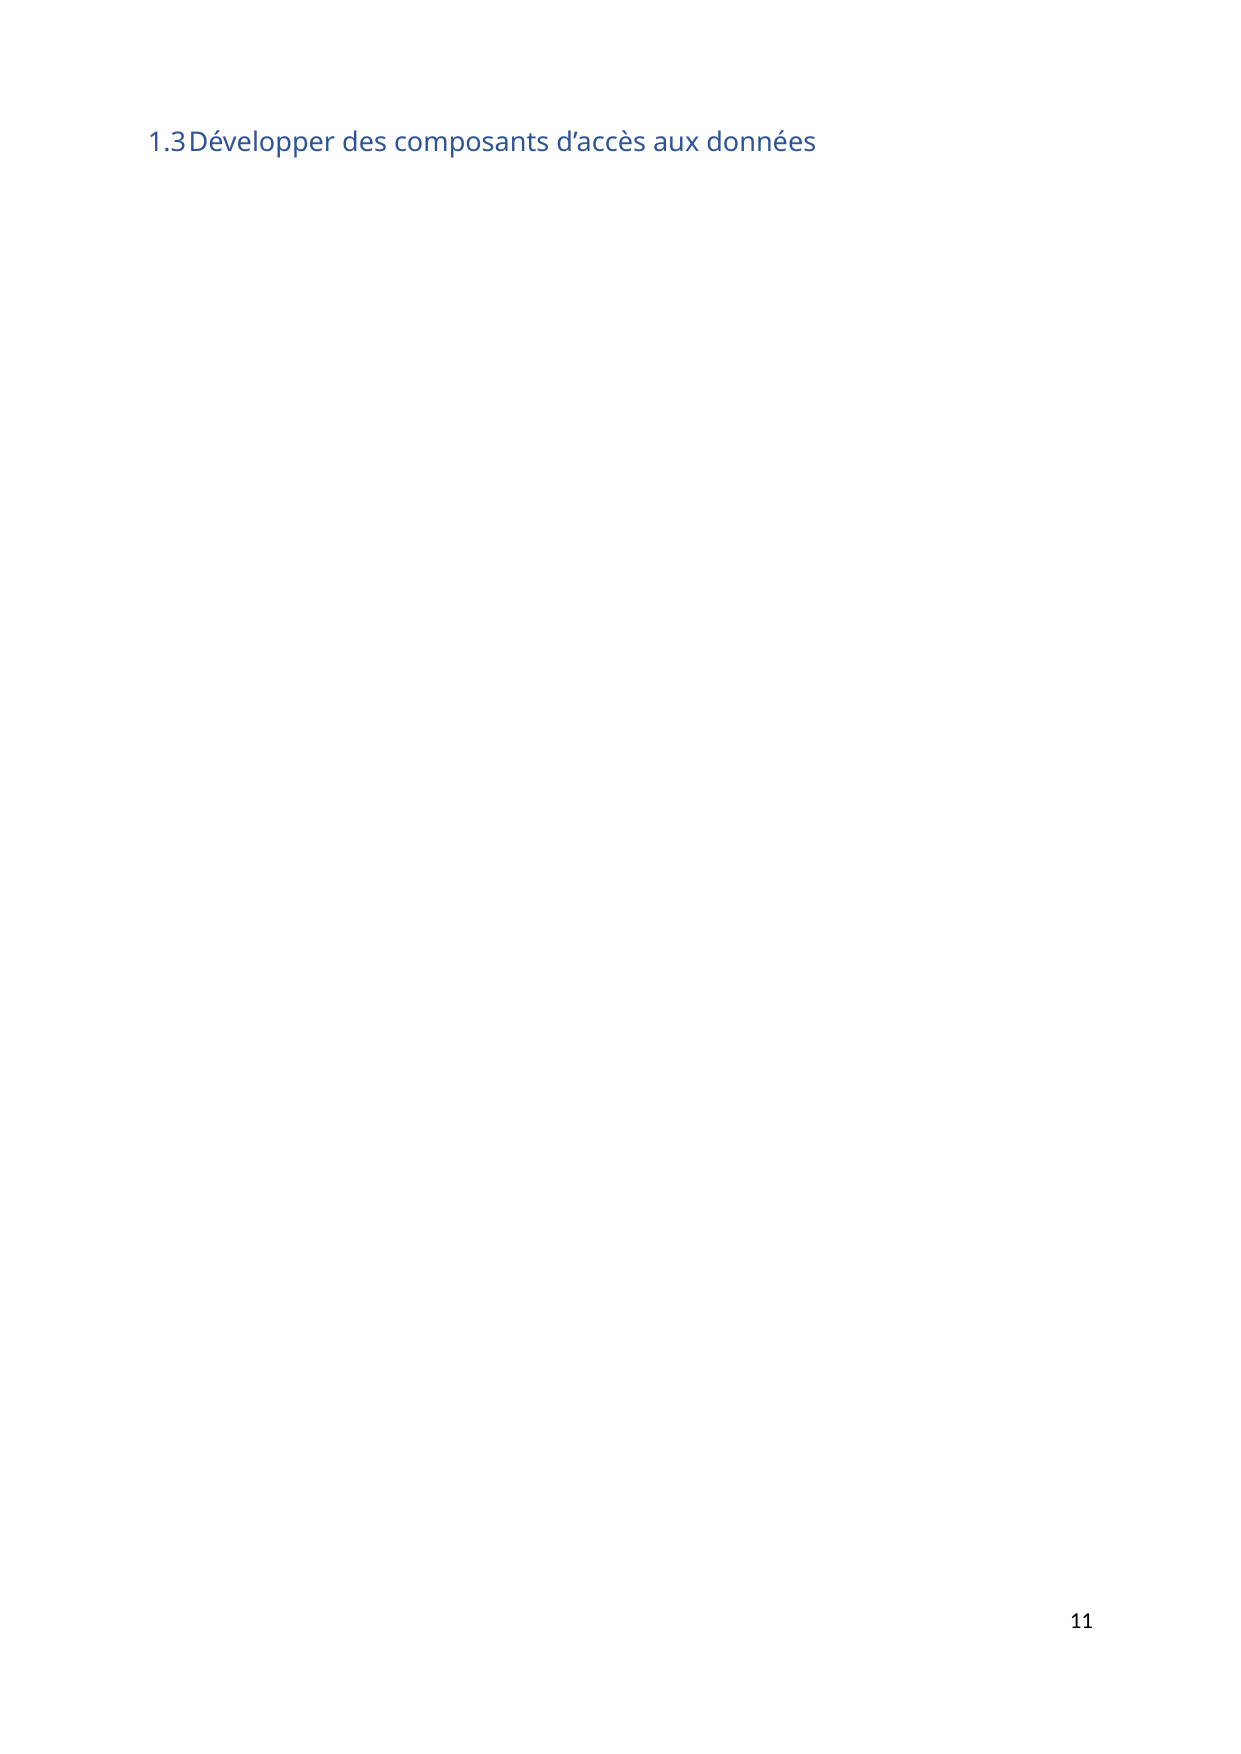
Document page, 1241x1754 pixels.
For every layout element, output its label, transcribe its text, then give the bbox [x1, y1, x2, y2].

list Développer des composants d’accès aux données [148, 123, 1093, 159]
